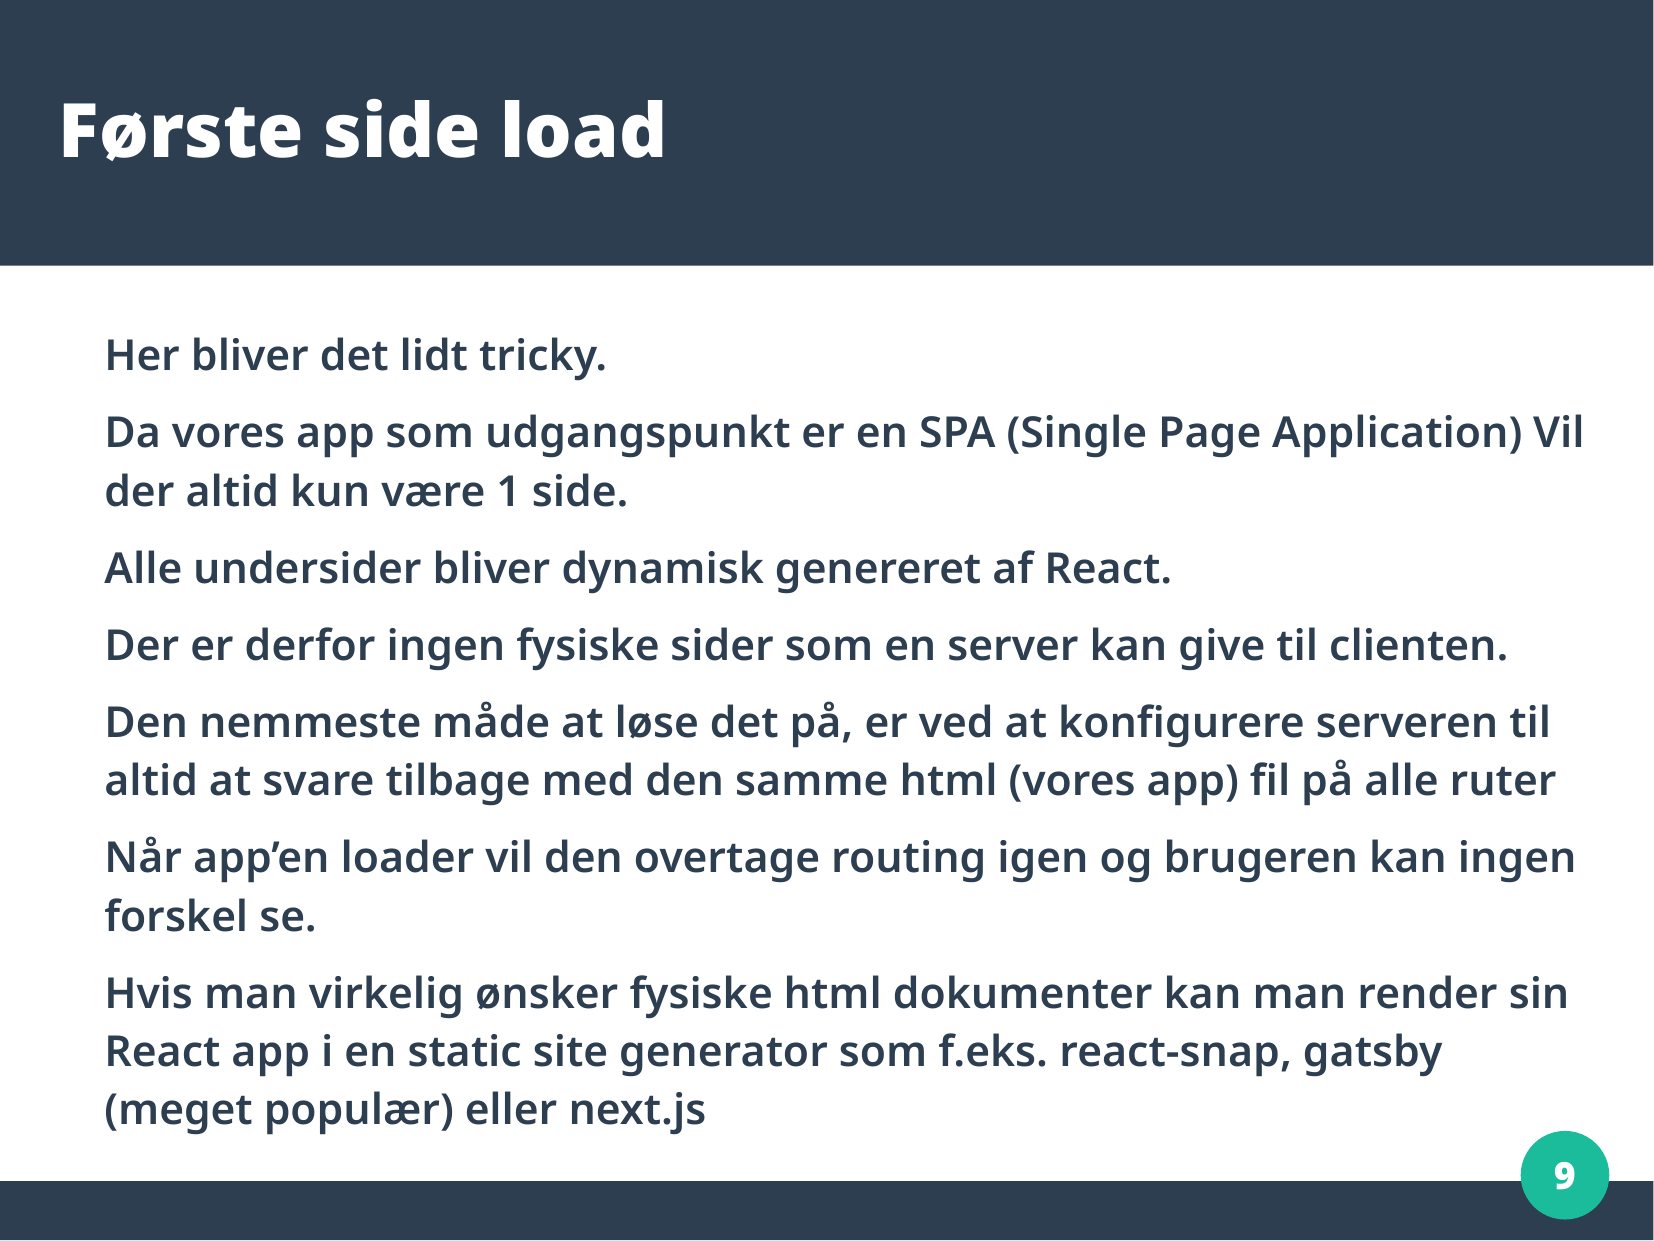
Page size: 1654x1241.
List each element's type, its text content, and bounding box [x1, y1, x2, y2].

list Her bliver det lidt tricky. Da vores app som udgangspunkt er en SPA (Single Page Application) Vil der altid kun være 1 side. Alle undersider bliver dynamisk genereret af React. Der er derfor ingen fysiske sider som en server kan give til clienten. Den nemmeste måde at løse det på, er ved at konfigurere serveren til altid at svare tilbage med den samme html (vores app) fil på alle ruter Når app’en loader vil den overtage routing igen og brugeren kan ingen forskel se. Hvis man virkelig ønsker fysiske html dokumenter kan man render sin React app i en static site generator som f.eks. react-snap, gatsby (meget populær) eller next.js [59, 324, 1595, 1152]
title Første side load [59, 49, 1595, 207]
